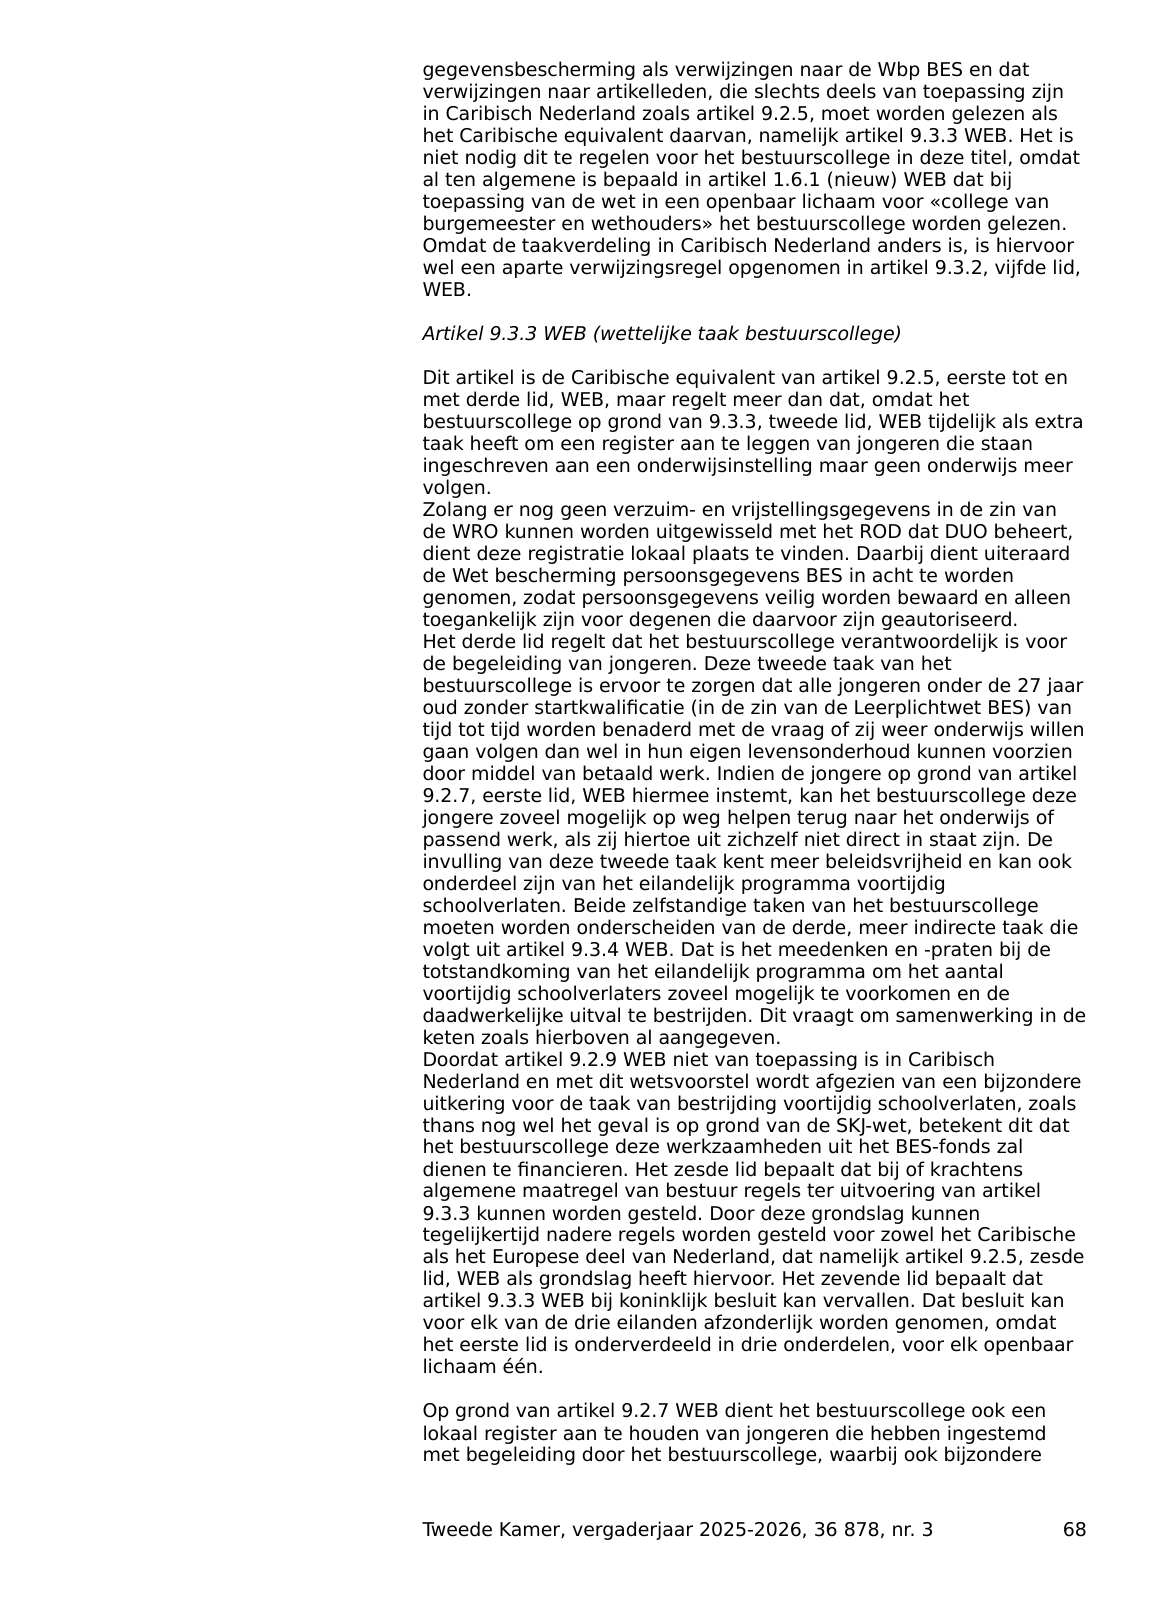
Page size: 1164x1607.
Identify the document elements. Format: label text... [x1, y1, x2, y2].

text Op grond van artikel 9.2.7 WEB dient het bestuurscollege ook een lokaal register aan te houden van jongeren die hebben ingestemd met begeleiding door het bestuurscollege, waarbij ook bijzondere [422, 1400, 1087, 1466]
text Het derde lid regelt dat het bestuurscollege verantwoordelijk is voor de begeleiding van jongeren. Deze tweede taak van het bestuurscollege is ervoor te zorgen dat alle jongeren onder de 27 jaar oud zonder startkwalificatie (in de zin van de Leerplichtwet BES) van tijd tot tijd worden benaderd met de vraag of zij weer onderwijs willen gaan volgen dan wel in hun eigen levensonderhoud kunnen voorzien door middel van betaald werk. Indien de jongere op grond van artikel 9.2.7, eerste lid, WEB hiermee instemt, kan het bestuurscollege deze jongere zoveel mogelijk op weg helpen terug naar het onderwijs of passend werk, als zij hiertoe uit zichzelf niet direct in staat zijn. De invulling van deze tweede taak kent meer beleidsvrijheid en kan ook onderdeel zijn van het eilandelijk programma voortijdig schoolverlaten. Beide zelfstandige taken van het bestuurscollege moeten worden onderscheiden van de derde, meer indirecte taak die volgt uit artikel 9.3.4 WEB. Dat is het meedenken en -praten bij de totstandkoming van het eilandelijk programma om het aantal voortijdig schoolverlaters zoveel mogelijk te voorkomen en de daadwerkelijke uitval te bestrijden. Dit vraagt om samenwerking in de keten zoals hierboven al aangegeven. [422, 631, 1087, 1048]
text Doordat artikel 9.2.9 WEB niet van toepassing is in Caribisch Nederland en met dit wetsvoorstel wordt afgezien van een bijzondere uitkering voor de taak van bestrijding voortijdig schoolverlaten, zoals thans nog wel het geval is op grond van de SKJ-wet, betekent dit dat het bestuurscollege deze werkzaamheden uit het BES-fonds zal dienen te financieren. Het zesde lid bepaalt dat bij of krachtens algemene maatregel van bestuur regels ter uitvoering van artikel 9.3.3 kunnen worden gesteld. Door deze grondslag kunnen tegelijkertijd nadere regels worden gesteld voor zowel het Caribische als het Europese deel van Nederland, dat namelijk artikel 9.2.5, zesde lid, WEB als grondslag heeft hiervoor. Het zevende lid bepaalt dat artikel 9.3.3 WEB bij koninklijk besluit kan vervallen. Dat besluit kan voor elk van de drie eilanden afzonderlijk worden genomen, omdat het eerste lid is onderverdeeld in drie onderdelen, voor elk openbaar lichaam één. [422, 1048, 1087, 1378]
text gegevensbescherming als verwijzingen naar de Wbp BES en dat verwijzingen naar artikelleden, die slechts deels van toepassing zijn in Caribisch Nederland zoals artikel 9.2.5, moet worden gelezen als het Caribische equivalent daarvan, namelijk artikel 9.3.3 WEB. Het is niet nodig dit te regelen voor het bestuurscollege in deze titel, omdat al ten algemene is bepaald in artikel 1.6.1 (nieuw) WEB dat bij toepassing van de wet in een openbaar lichaam voor «college van burgemeester en wethouders» het bestuurscollege worden gelezen. Omdat de taakverdeling in Caribisch Nederland anders is, is hiervoor wel een aparte verwijzingsregel opgenomen in artikel 9.3.2, vijfde lid, WEB. [422, 59, 1087, 301]
subtitle Artikel 9.3.3 WEB (wettelijke taak bestuurscollege) [422, 323, 1087, 345]
text Dit artikel is de Caribische equivalent van artikel 9.2.5, eerste tot en met derde lid, WEB, maar regelt meer dan dat, omdat het bestuurscollege op grond van 9.3.3, tweede lid, WEB tijdelijk als extra taak heeft om een register aan te leggen van jongeren die staan ingeschreven aan een onderwijsinstelling maar geen onderwijs meer volgen. [422, 367, 1087, 499]
text Zolang er nog geen verzuim- en vrijstellingsgegevens in de zin van de WRO kunnen worden uitgewisseld met het ROD dat DUO beheert, dient deze registratie lokaal plaats te vinden. Daarbij dient uiteraard de Wet bescherming persoonsgegevens BES in acht te worden genomen, zodat persoonsgegevens veilig worden bewaard en alleen toegankelijk zijn voor degenen die daarvoor zijn geautoriseerd. [422, 499, 1087, 631]
